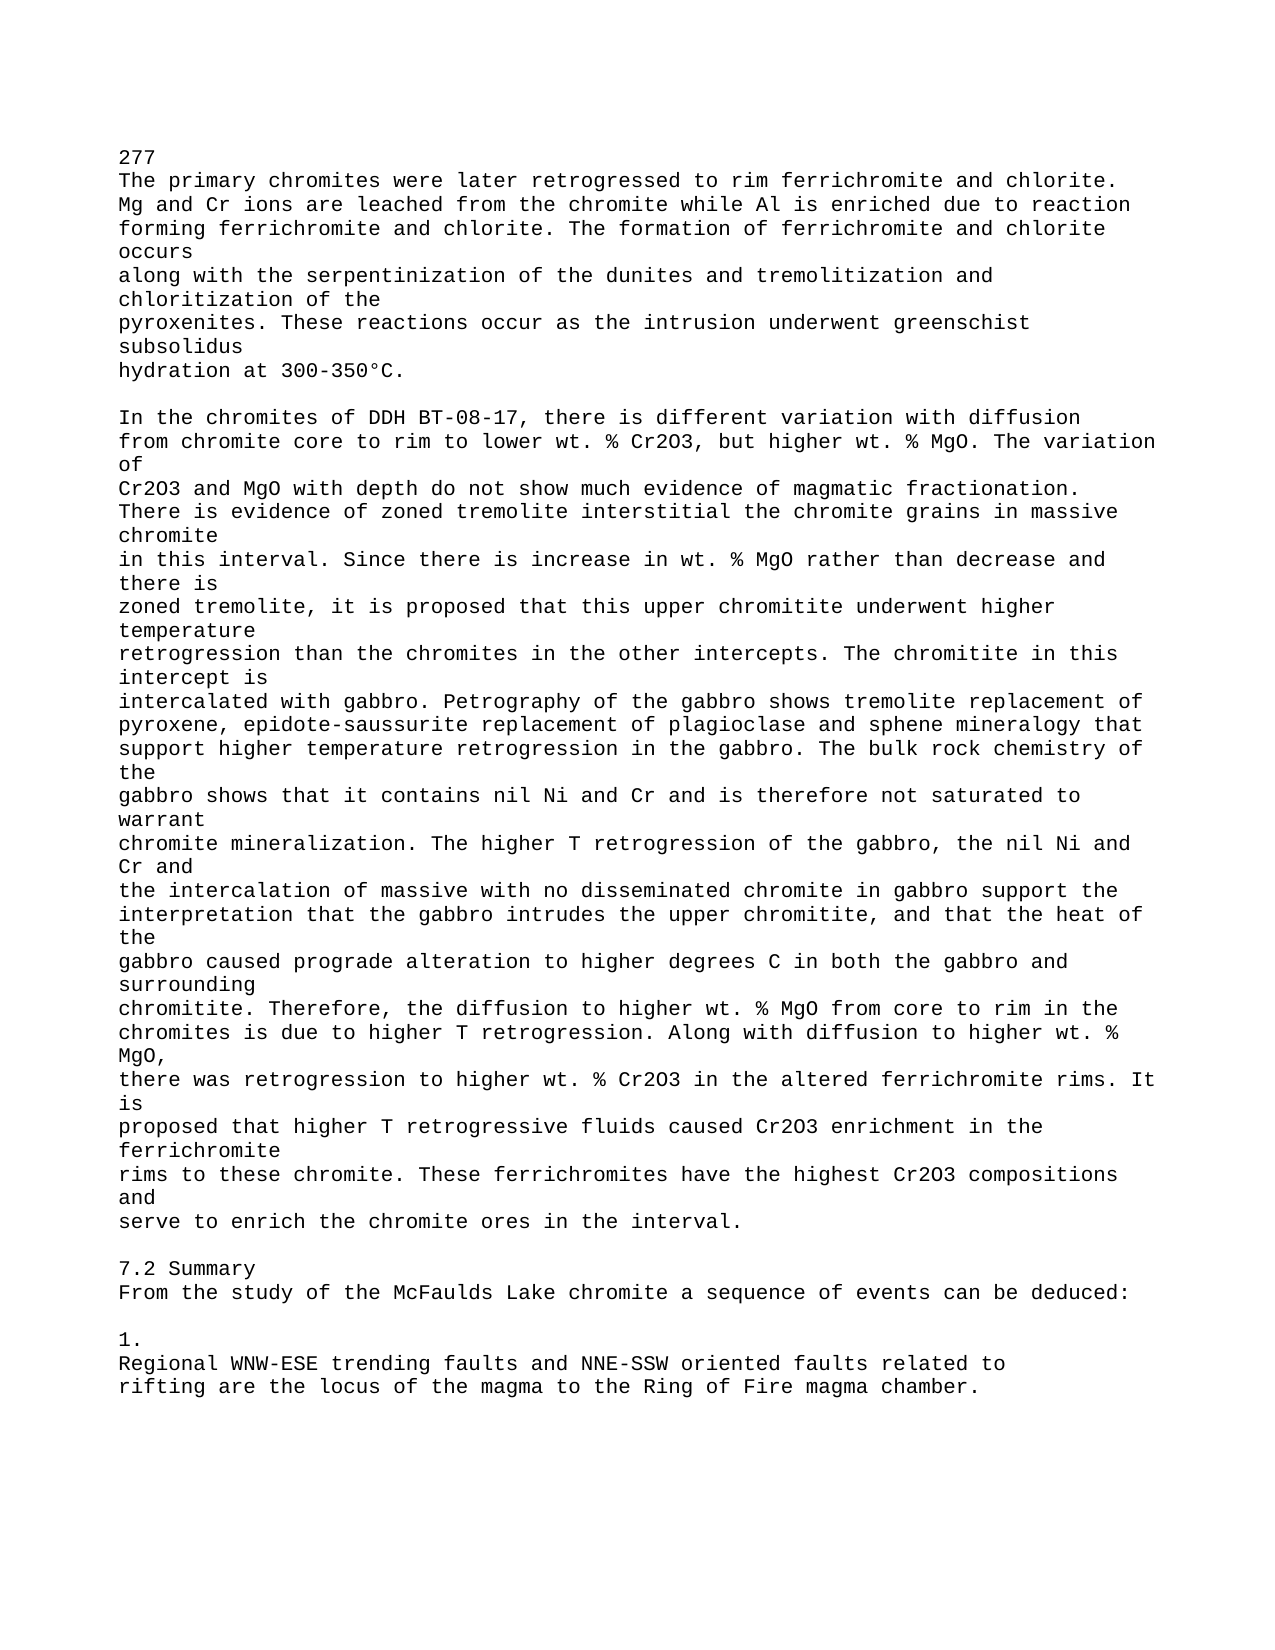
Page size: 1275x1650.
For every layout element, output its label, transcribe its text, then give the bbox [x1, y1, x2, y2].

text chromites is due to higher T retrogression. Along with diffusion to higher wt. % MgO, [118, 1022, 1157, 1069]
text The primary chromites were later retrogressed to rim ferrichromite and chlorite. [118, 171, 1157, 194]
text pyroxenites. These reactions occur as the intrusion underwent greenschist subsolidus [118, 312, 1157, 360]
text interpretation that the gabbro intrudes the upper chromitite, and that the heat of the [118, 903, 1157, 951]
text chromite mineralization. The higher T retrogression of the gabbro, the nil Ni and Cr and [118, 833, 1157, 880]
text Regional WNW-ESE trending faults and NNE-SSW oriented faults related to [118, 1353, 1157, 1376]
text pyroxene, epidote-saussurite replacement of plagioclase and sphene mineralogy that [118, 714, 1157, 738]
text along with the serpentinization of the dunites and tremolitization and chloritization of the [118, 265, 1157, 312]
text rims to these chromite. These ferrichromites have the highest Cr2O3 compositions and [118, 1164, 1157, 1211]
text From the study of the McFaulds Lake chromite a sequence of events can be deduced: [118, 1282, 1157, 1306]
text chromitite. Therefore, the diffusion to higher wt. % MgO from core to rim in the [118, 998, 1157, 1022]
text gabbro caused prograde alteration to higher degrees C in both the gabbro and surrounding [118, 951, 1157, 998]
text rifting are the locus of the magma to the Ring of Fire magma chamber. [118, 1376, 1157, 1400]
text proposed that higher T retrogressive fluids caused Cr2O3 enrichment in the ferrichromite [118, 1116, 1157, 1164]
text There is evidence of zoned tremolite interstitial the chromite grains in massive chromite [118, 502, 1157, 549]
text retrogression than the chromites in the other intercepts. The chromitite in this intercept is [118, 643, 1157, 691]
text 277 [118, 147, 1157, 171]
text support higher temperature retrogression in the gabbro. The bulk rock chemistry of the [118, 738, 1157, 785]
text serve to enrich the chromite ores in the interval. [118, 1211, 1157, 1234]
text gabbro shows that it contains nil Ni and Cr and is therefore not saturated to warrant [118, 785, 1157, 833]
text Mg and Cr ions are leached from the chromite while Al is enriched due to reaction [118, 194, 1157, 218]
text 1. [118, 1329, 1157, 1353]
text in this interval. Since there is increase in wt. % MgO rather than decrease and there is [118, 549, 1157, 596]
text zoned tremolite, it is proposed that this upper chromitite underwent higher temperature [118, 596, 1157, 643]
text In the chromites of DDH BT-08-17, there is different variation with diffusion [118, 407, 1157, 431]
text hydration at 300-350°C. [118, 360, 1157, 383]
text Cr2O3 and MgO with depth do not show much evidence of magmatic fractionation. [118, 478, 1157, 502]
text the intercalation of massive with no disseminated chromite in gabbro support the [118, 880, 1157, 903]
text from chromite core to rim to lower wt. % Cr2O3, but higher wt. % MgO. The variation of [118, 431, 1157, 478]
text 7.2 Summary [118, 1258, 1157, 1282]
text there was retrogression to higher wt. % Cr2O3 in the altered ferrichromite rims. It is [118, 1069, 1157, 1116]
text forming ferrichromite and chlorite. The formation of ferrichromite and chlorite occurs [118, 218, 1157, 265]
text intercalated with gabbro. Petrography of the gabbro shows tremolite replacement of [118, 691, 1157, 714]
